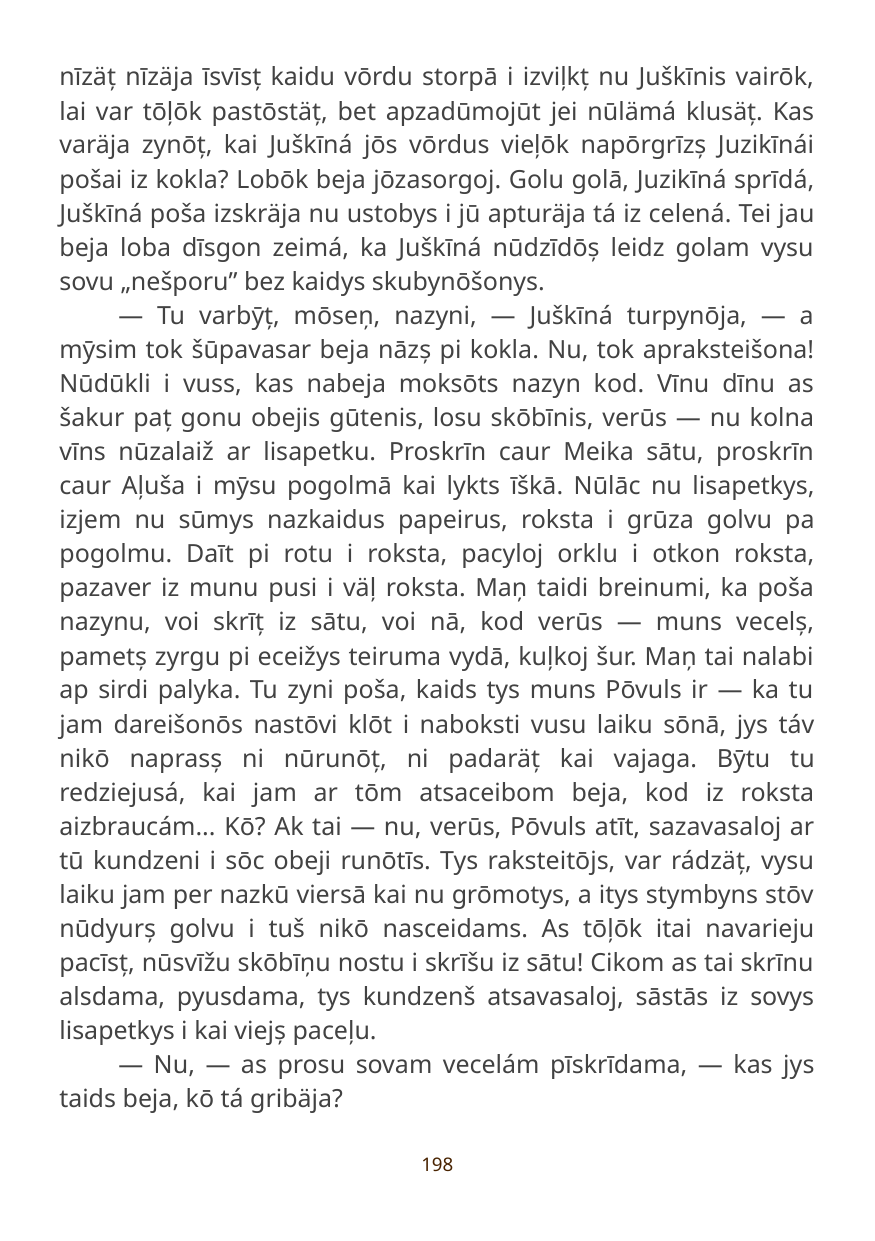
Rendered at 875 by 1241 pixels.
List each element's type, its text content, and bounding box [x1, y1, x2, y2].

text — Nu, — as prosu sovam vecelám pīskrīdama, — kas jys taids beja, kō tá gribäja? [59, 1047, 815, 1115]
text nīzäț nīzäja īsvīsț kaidu vōrdu storpā i izviļkț nu Juškīnis vairōk, lai var tōļōk pastōstäț, bet apzadūmojūt jei nūlämá klusäț. Kas varäja zynōț, kai Juškīná jōs vōrdus vieļōk napōrgrīzș Juzikīnái pošai iz kokla? Lobōk beja jōzasorgoj. Golu golā, Juzikīná sprīdá, Juškīná poša izskräja nu ustobys i jū apturäja tá iz celená. Tei jau beja loba dīsgon zeimá, ka Juškīná nūdzīdōș leidz golam vysu sovu „nešporu” bez kaidys skubynōšonys. [59, 59, 815, 297]
text — Tu varbȳț, mōseņ, nazyni, — Juškīná turpynōja, — a mȳsim tok šūpavasar beja nāzș pi kokla. Nu, tok apraksteišona! Nūdūkli i vuss, kas nabeja moksōts nazyn kod. Vīnu dīnu as šakur paț gonu obejis gūtenis, losu skōbīnis, verūs — nu kolna vīns nūzalaiž ar lisapetku. Proskrīn caur Meika sātu, proskrīn caur Aļuša i mȳsu pogolmā kai lykts īškā. Nūlāc nu lisapetkys, izjem nu sūmys nazkaidus papeirus, roksta i grūza golvu pa pogolmu. Daīt pi rotu i roksta, pacyloj orklu i otkon roksta, pazaver iz munu pusi i väļ roksta. Maņ taidi breinumi, ka poša nazynu, voi skrīț iz sātu, voi nā, kod verūs — muns vecelș, pametș zyrgu pi eceižys teiruma vydā, kuļkoj šur. Maņ tai nalabi ap sirdi palyka. Tu zyni poša, kaids tys muns Pōvuls ir — ka tu jam dareišonōs nastōvi klōt i naboksti vusu laiku sōnā, jys táv nikō naprasș ni nūrunōț, ni padaräț kai vajaga. Bȳtu tu redziejusá, kai jam ar tōm atsaceibom beja, kod iz roksta aizbraucám... Kō? Ak tai — nu, verūs, Pōvuls atīt, sazavasaloj ar tū kundzeni i sōc obeji runōtīs. Tys raksteitōjs, var rádzäț, vysu laiku jam per nazkū viersā kai nu grōmotys, a itys stymbyns stōv nūdyurș golvu i tuš nikō nasceidams. As tōļōk itai navarieju pacīsț, nūsvīžu skōbīņu nostu i skrīšu iz sātu! Cikom as tai skrīnu alsdama, pyusdama, tys kundzenš atsavasaloj, sāstās iz sovys lisapetkys i kai viejș paceļu. [59, 297, 815, 1047]
